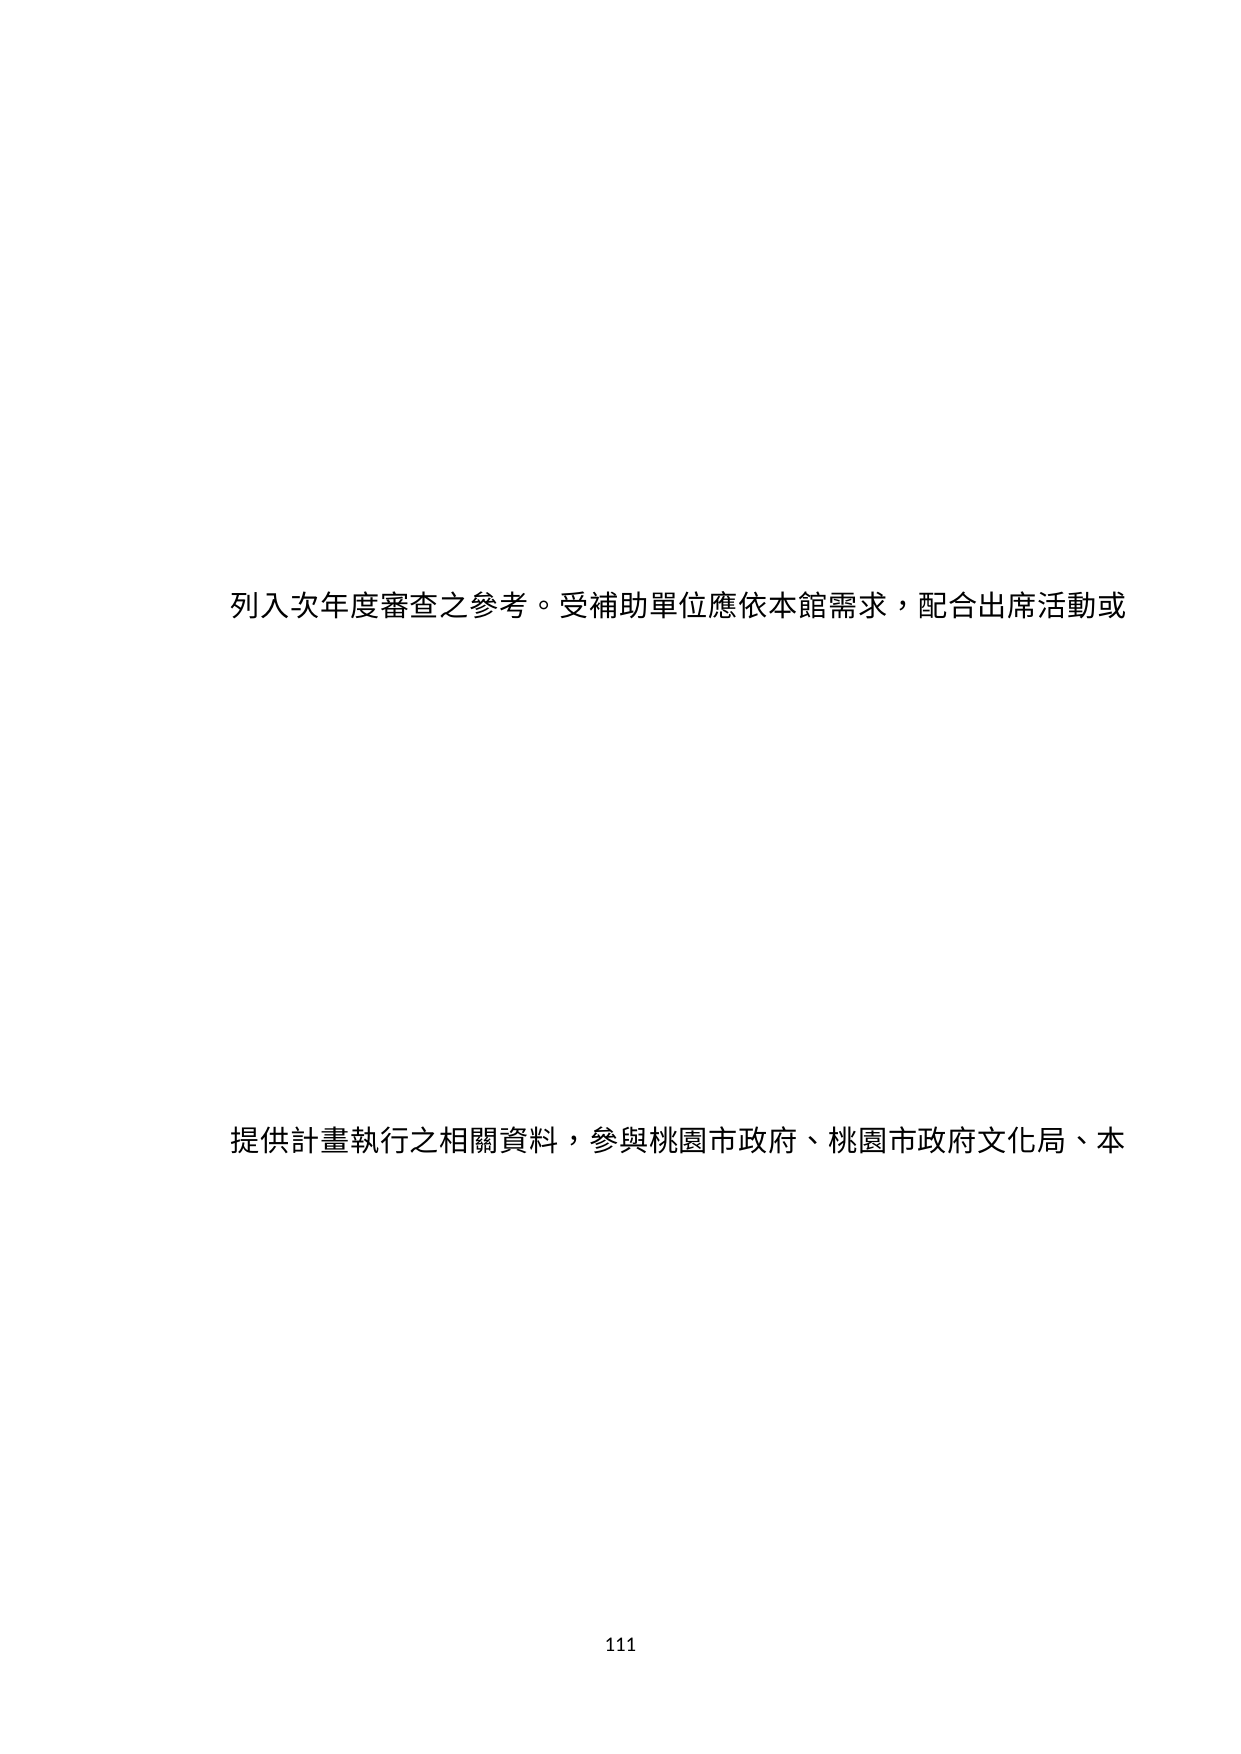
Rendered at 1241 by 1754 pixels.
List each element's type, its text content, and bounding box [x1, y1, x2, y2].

list 列入次年度審查之參考。受補助單位應依本館需求，配合出席活動或提供計畫執行之相關資料，參與桃園市政府、桃園市政府文化局、本 [156, 336, 1128, 1406]
